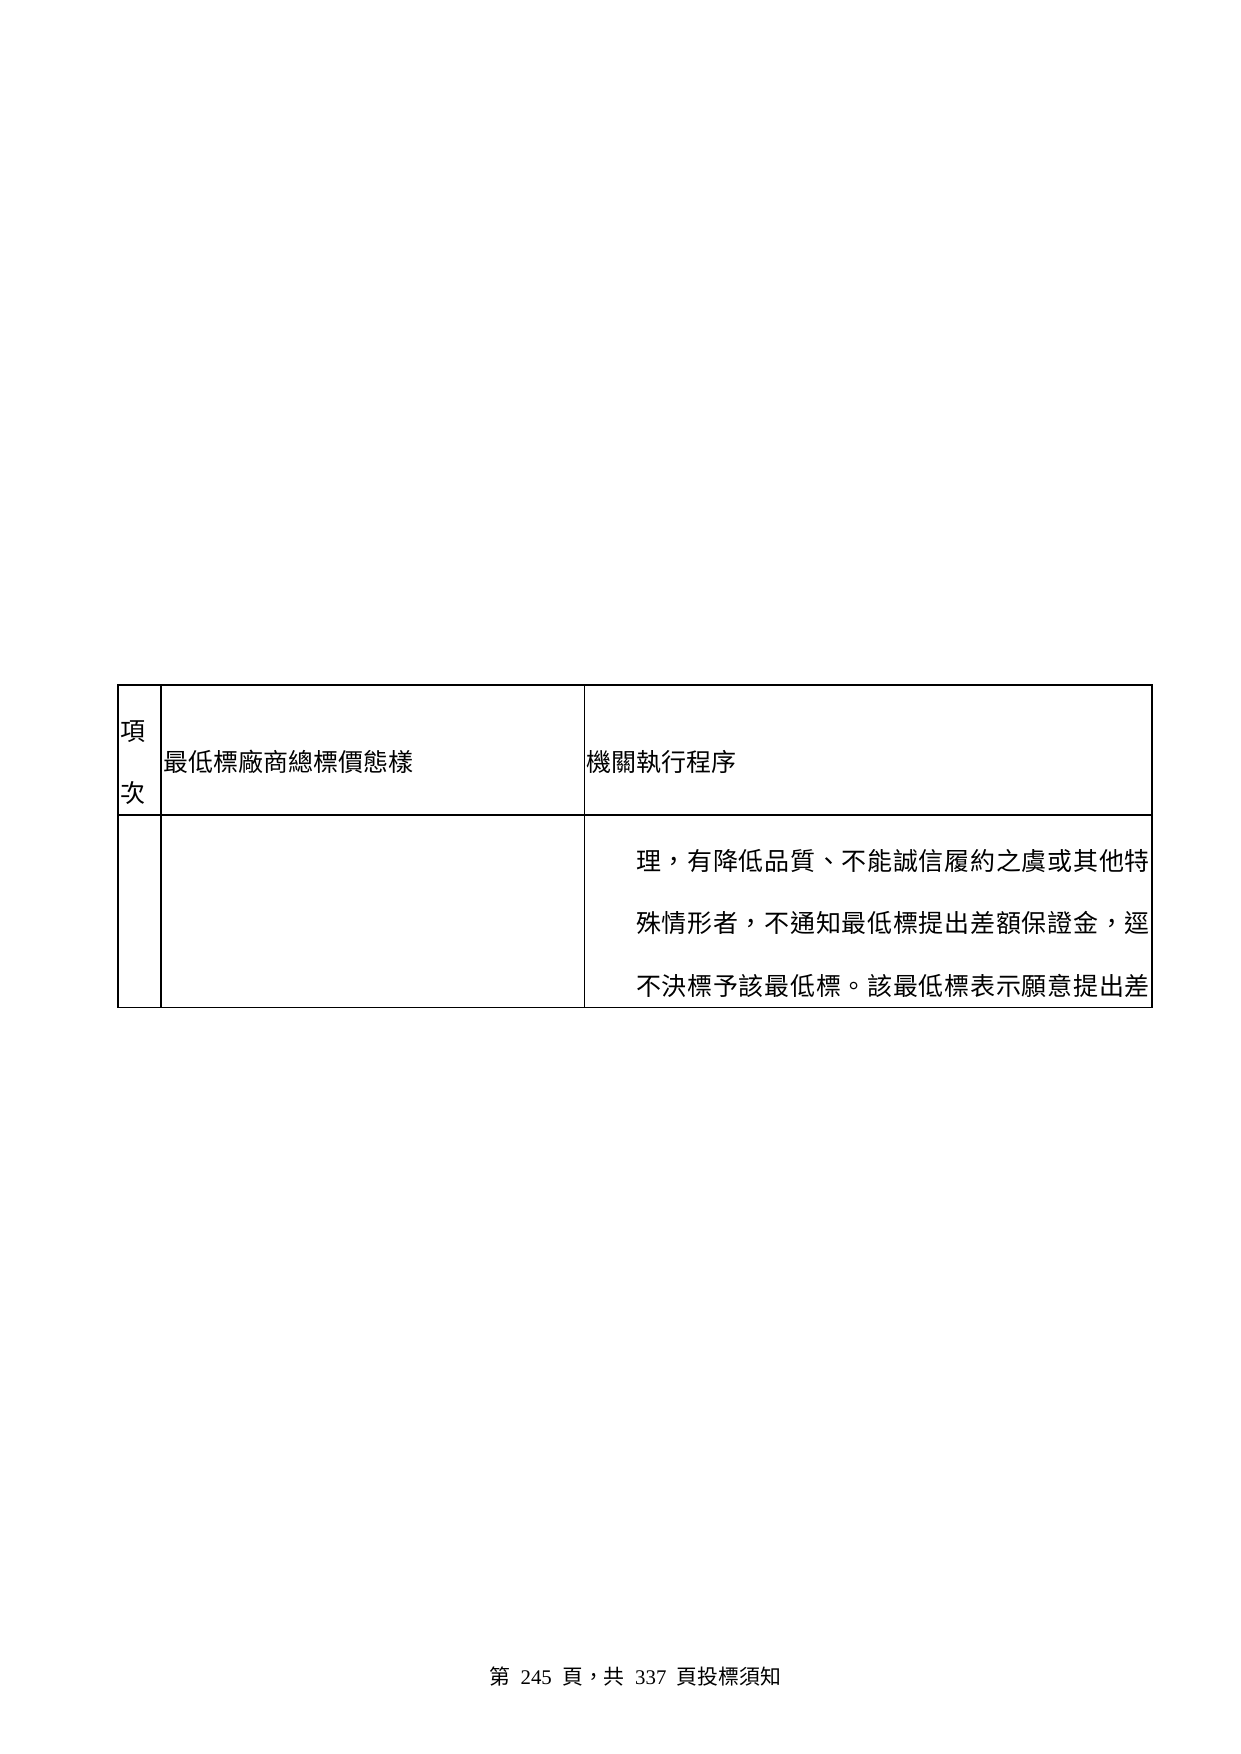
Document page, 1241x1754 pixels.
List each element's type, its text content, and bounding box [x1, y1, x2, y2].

table_cell 理，有降低品質、不能誠信履約之虞或其他特殊情形者，不通知最低標提出差額保證金，逕不決標予該最低標。該最低標表示願意提出差 [585, 816, 1151, 1007]
table_header 機關執行程序 [585, 686, 1151, 814]
table_header 最低標廠商總標價態樣 [162, 686, 584, 814]
table_cell [119, 816, 160, 1007]
table_header 項次 [119, 686, 160, 814]
table_cell [162, 816, 584, 1007]
